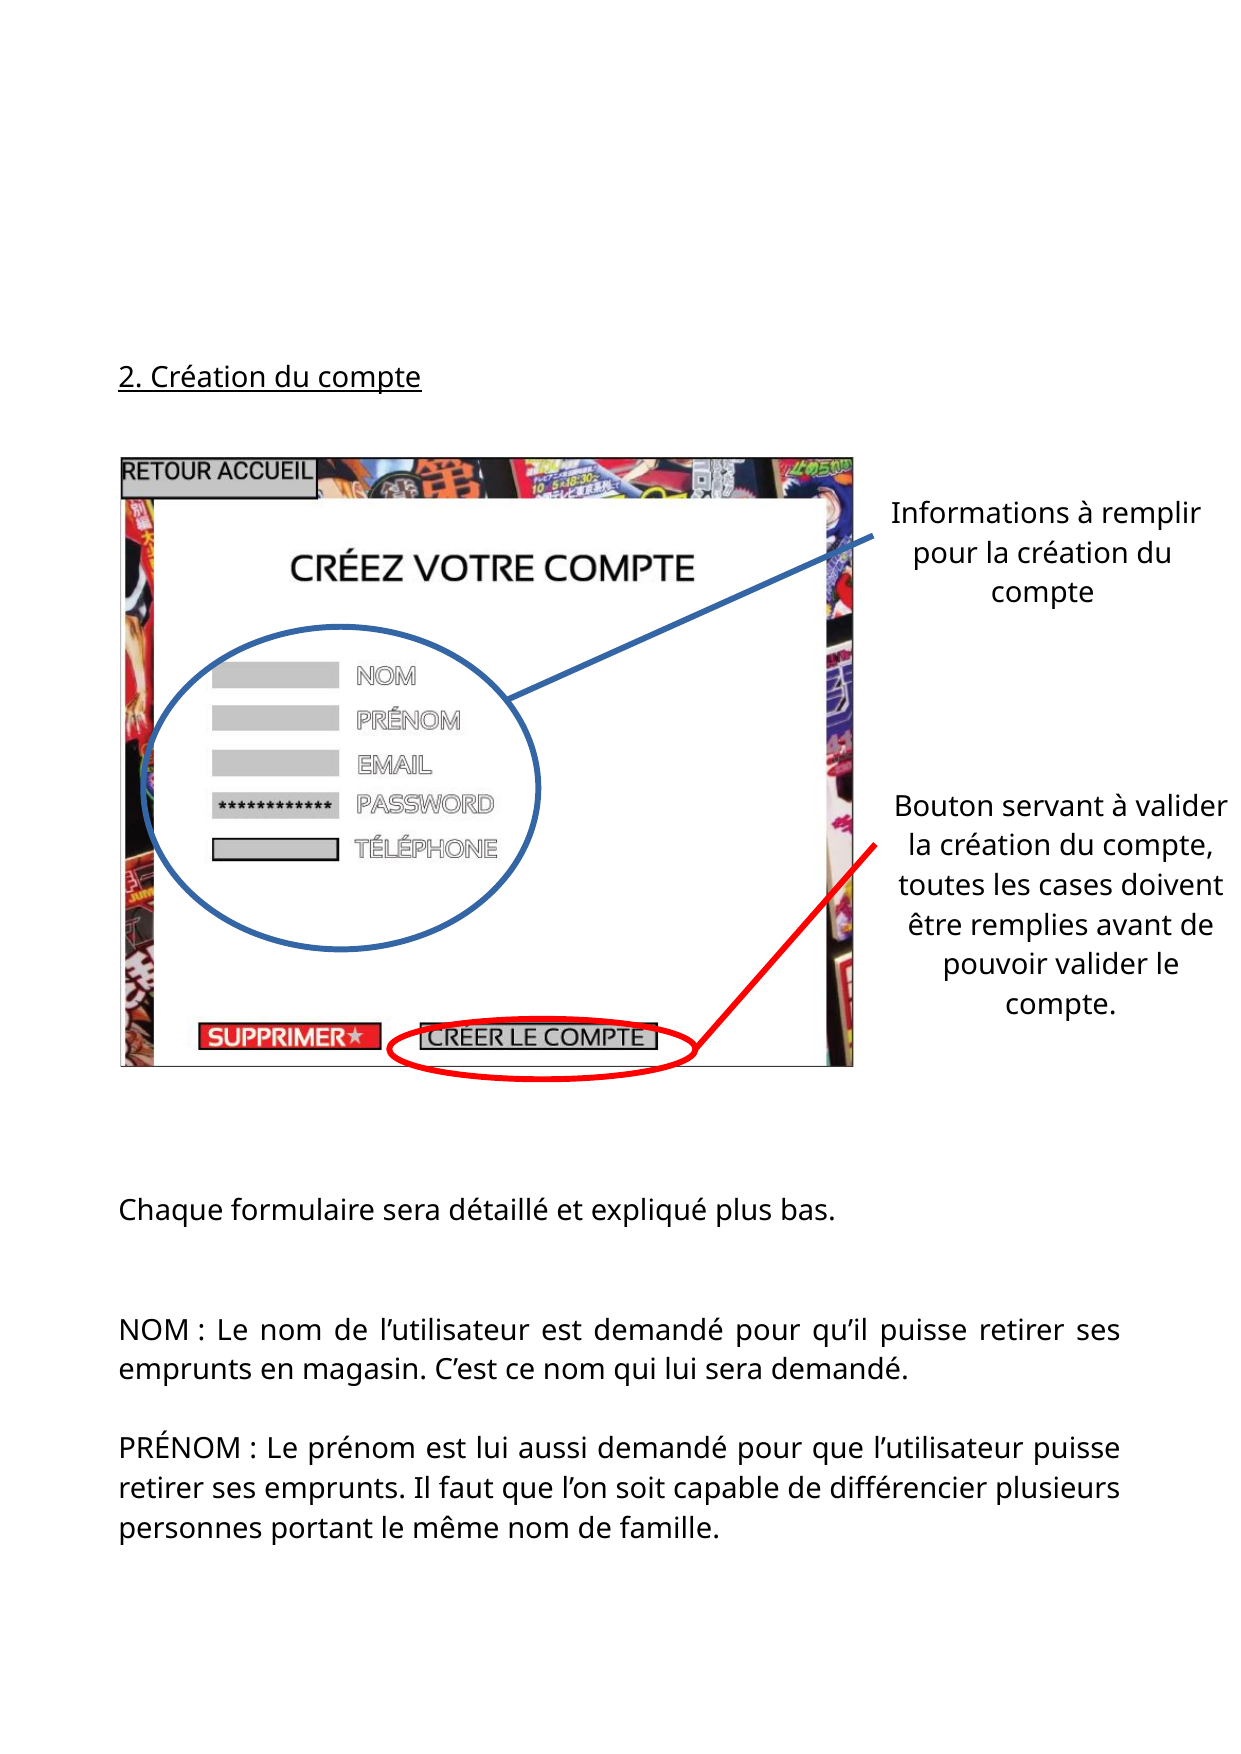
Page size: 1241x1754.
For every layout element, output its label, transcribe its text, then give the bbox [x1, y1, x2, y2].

picture [147, 630, 535, 946]
text Chaque formulaire sera détaillé et expliqué plus bas. [118, 1190, 1122, 1229]
picture [120, 457, 854, 1067]
picture [393, 1022, 692, 1067]
text NOM : Le nom de l’utilisateur est demandé pour qu’il puisse retirer ses emprunts en magasin. C’est ce nom qui lui sera demandé. [118, 1309, 1122, 1388]
text 2. Création du compte [118, 356, 1122, 396]
picture [679, 875, 854, 1067]
text PRÉNOM : Le prénom est lui aussi demandé pour que l’utilisateur puisse retirer ses emprunts. Il faut que l’on soit capable de différencier plusieurs personnes portant le même nom de famille. [118, 1428, 1122, 1547]
